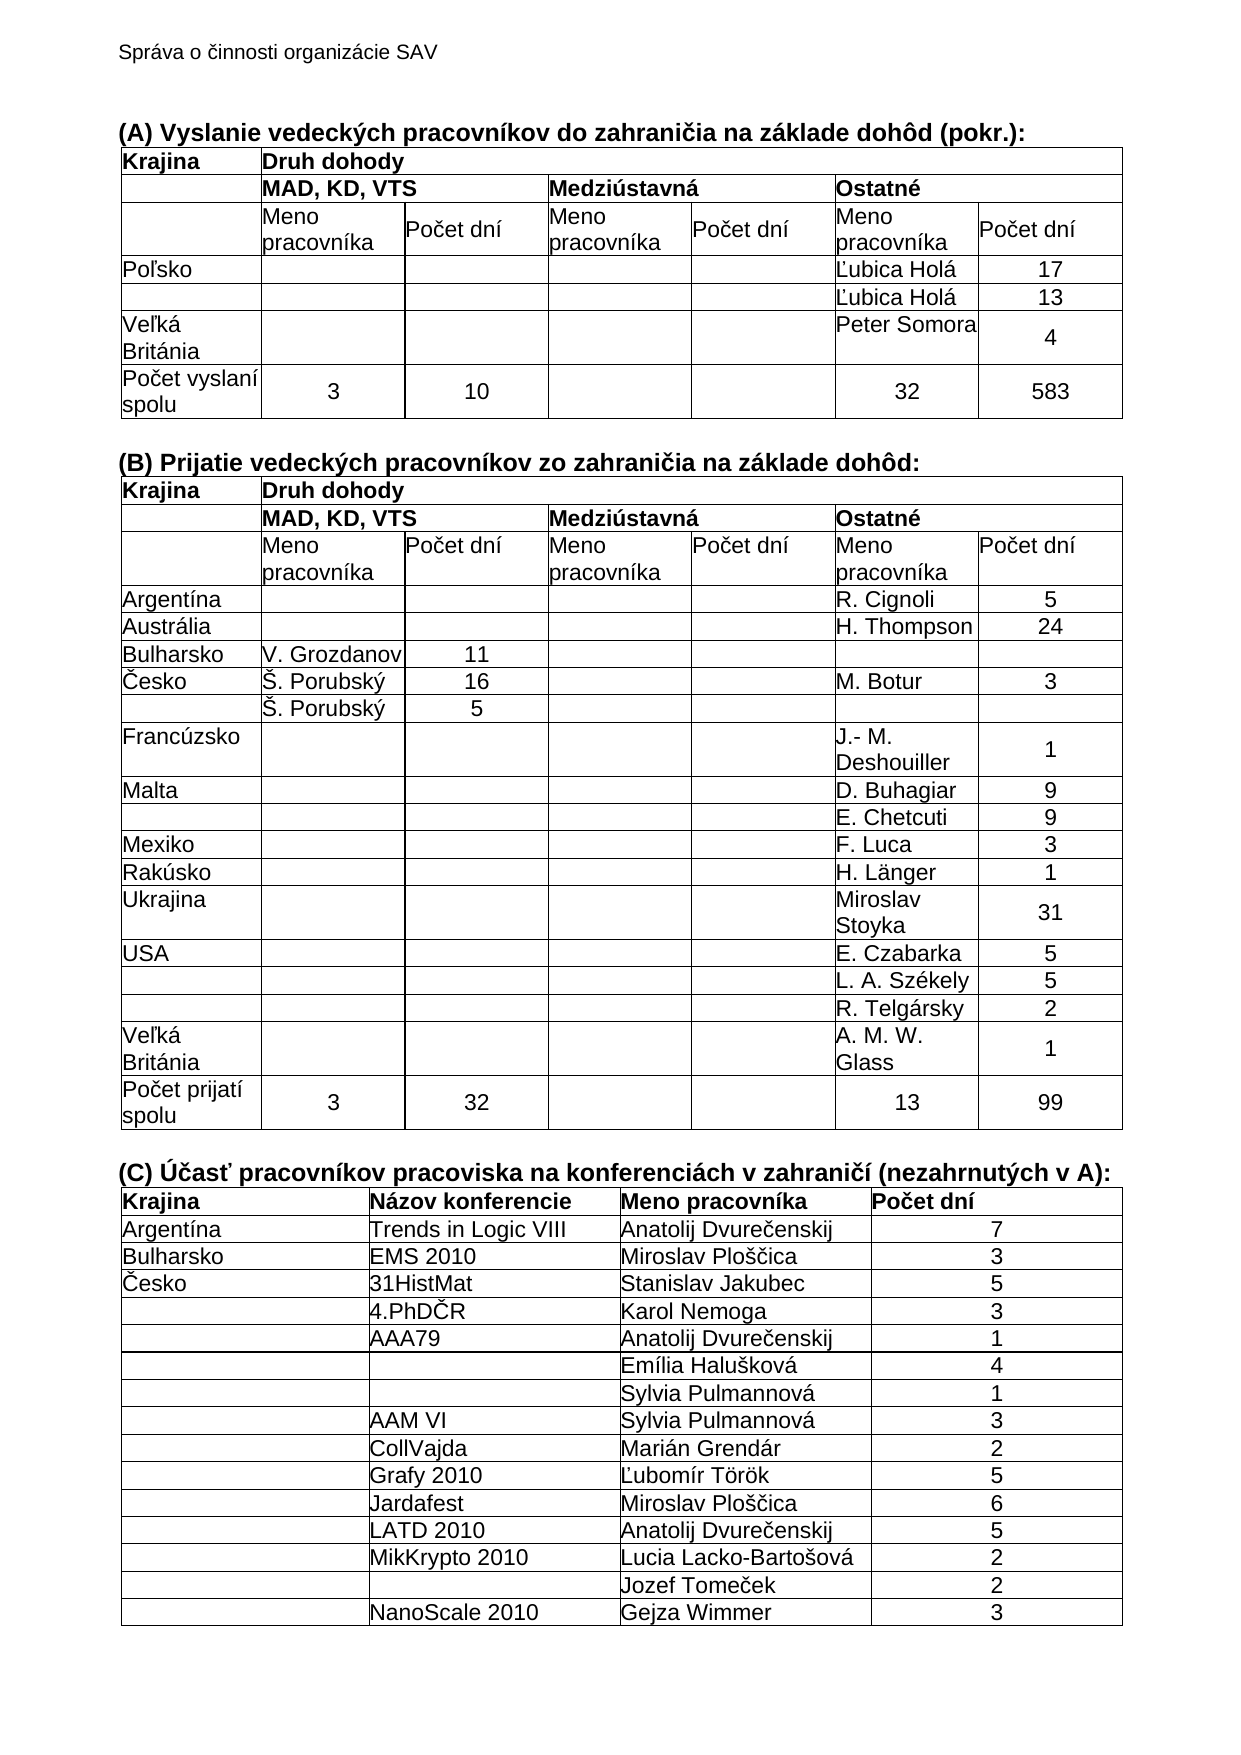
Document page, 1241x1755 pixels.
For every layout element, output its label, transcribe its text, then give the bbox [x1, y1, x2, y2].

table_cell [262, 886, 404, 939]
table_cell 31 [979, 886, 1122, 939]
table_cell 2 [872, 1435, 1122, 1461]
table_cell Francúzsko [122, 723, 261, 776]
table_cell Počet dní [692, 203, 835, 255]
table_cell LATD 2010 [370, 1517, 620, 1543]
table_cell Meno pracovníka [549, 203, 691, 255]
table_cell [122, 1407, 369, 1434]
table_cell Medziústavná [549, 505, 835, 531]
table_cell [370, 1572, 620, 1598]
table_cell L. A. Székely [836, 967, 978, 994]
table_cell [122, 1462, 369, 1488]
table_cell MAD, KD, VTS [262, 505, 548, 531]
table_cell Emília Halušková [621, 1353, 871, 1379]
table_cell [122, 1380, 369, 1406]
table_cell 4.PhDČR [370, 1298, 620, 1324]
table_cell [549, 256, 691, 283]
table_cell Rakúsko [122, 859, 261, 885]
table_cell [406, 967, 548, 994]
table_header Druh dohody [262, 148, 1122, 174]
table_cell [549, 613, 691, 639]
table_cell Mexiko [122, 831, 261, 858]
table_cell F. Luca [836, 831, 978, 858]
table_cell [692, 859, 835, 885]
table_cell R. Telgársky [836, 995, 978, 1021]
table_cell 4 [979, 311, 1122, 364]
table_cell [122, 1490, 369, 1516]
table_cell Počet prijatí spolu [122, 1076, 261, 1128]
table_cell Ukrajina [122, 886, 261, 939]
table_cell AAA79 [370, 1325, 620, 1351]
table_cell [406, 940, 548, 966]
table_cell [692, 641, 835, 667]
table_cell Anatolij Dvurečenskij [621, 1325, 871, 1351]
table_cell [262, 311, 404, 364]
table_cell 2 [872, 1572, 1122, 1598]
table_cell [692, 311, 835, 364]
table_cell [262, 777, 404, 803]
table_cell [549, 668, 691, 694]
table_cell 32 [406, 1076, 548, 1128]
table_cell 5 [406, 695, 548, 722]
table_cell Veľká Británia [122, 1022, 261, 1075]
table_cell J.- M. Deshouiller [836, 723, 978, 776]
table_header Meno pracovníka [621, 1188, 871, 1214]
table_cell 3 [262, 1076, 404, 1128]
table_cell [122, 1544, 369, 1571]
table_cell Počet dní [406, 203, 548, 255]
table_cell [122, 695, 261, 722]
table_cell [549, 641, 691, 667]
table_cell [122, 995, 261, 1021]
table_header Krajina [122, 1188, 369, 1214]
table_cell Ľubomír Török [621, 1462, 871, 1488]
table_cell [406, 586, 548, 612]
table_cell Gejza Wimmer [621, 1599, 871, 1625]
table_cell [549, 831, 691, 858]
table_cell 1 [872, 1380, 1122, 1406]
table_cell [406, 284, 548, 310]
table_cell [262, 723, 404, 776]
table_header Názov konferencie [370, 1188, 620, 1214]
table_cell 2 [872, 1544, 1122, 1571]
table_cell [692, 1076, 835, 1128]
table_cell [549, 859, 691, 885]
table_cell R. Cignoli [836, 586, 978, 612]
table_cell [406, 311, 548, 364]
table_cell 3 [262, 365, 404, 418]
table_cell Austrália [122, 613, 261, 639]
table_cell [406, 886, 548, 939]
table_cell [692, 613, 835, 639]
table_cell 5 [872, 1517, 1122, 1543]
table_cell [262, 1022, 404, 1075]
table_cell [979, 695, 1122, 722]
table_cell Meno pracovníka [836, 532, 978, 585]
table_cell [692, 1022, 835, 1075]
table_cell Meno pracovníka [549, 532, 691, 585]
table_cell [549, 365, 691, 418]
table_header Druh dohody [262, 477, 1122, 504]
table_cell [406, 831, 548, 858]
table_cell 9 [979, 777, 1122, 803]
table_cell 17 [979, 256, 1122, 283]
table_cell 3 [979, 831, 1122, 858]
table_cell Š. Porubský [262, 668, 404, 694]
table_cell [692, 256, 835, 283]
table_cell [549, 967, 691, 994]
table_cell [406, 995, 548, 1021]
table_cell E. Chetcuti [836, 804, 978, 830]
table_cell 31HistMat [370, 1270, 620, 1297]
table_cell [406, 613, 548, 639]
table_cell [122, 1599, 369, 1625]
table_cell [122, 203, 261, 255]
table_cell Trends in Logic VIII [370, 1216, 620, 1242]
table_cell [406, 256, 548, 283]
table_cell 3 [872, 1243, 1122, 1269]
table_cell Marián Grendár [621, 1435, 871, 1461]
table_cell Argentína [122, 586, 261, 612]
table_cell 3 [872, 1298, 1122, 1324]
table_cell 1 [979, 1022, 1122, 1075]
table_cell Peter Somora [836, 311, 978, 364]
table_cell AAM VI [370, 1407, 620, 1434]
table_cell Bulharsko [122, 641, 261, 667]
table_cell A. M. W. Glass [836, 1022, 978, 1075]
table_cell [692, 940, 835, 966]
table_cell MAD, KD, VTS [262, 175, 548, 202]
table_cell Lucia Lacko-Bartošová [621, 1544, 871, 1571]
table_cell [406, 1022, 548, 1075]
table_cell Meno pracovníka [262, 532, 404, 585]
table_cell [692, 695, 835, 722]
table_cell E. Czabarka [836, 940, 978, 966]
table_cell MikKrypto 2010 [370, 1544, 620, 1571]
table_cell 32 [836, 365, 978, 418]
table_cell 11 [406, 641, 548, 667]
table_cell 10 [406, 365, 548, 418]
table_cell Sylvia Pulmannová [621, 1380, 871, 1406]
table_cell [262, 804, 404, 830]
table_cell [692, 365, 835, 418]
table_cell NanoScale 2010 [370, 1599, 620, 1625]
table_cell [122, 1325, 369, 1351]
table_cell [262, 284, 404, 310]
table_cell [406, 804, 548, 830]
table_cell Sylvia Pulmannová [621, 1407, 871, 1434]
table_cell [692, 804, 835, 830]
table_cell 13 [979, 284, 1122, 310]
table_cell [836, 641, 978, 667]
table_cell H. Länger [836, 859, 978, 885]
table_cell D. Buhagiar [836, 777, 978, 803]
table_cell Počet vyslaní spolu [122, 365, 261, 418]
table_cell [692, 995, 835, 1021]
table_cell 24 [979, 613, 1122, 639]
table_cell [262, 831, 404, 858]
table_cell [549, 995, 691, 1021]
table_cell [692, 886, 835, 939]
table_cell 9 [979, 804, 1122, 830]
table_cell Anatolij Dvurečenskij [621, 1517, 871, 1543]
table_cell [122, 505, 261, 531]
table_cell Meno pracovníka [836, 203, 978, 255]
table_cell [549, 284, 691, 310]
table_cell 2 [979, 995, 1122, 1021]
text (B) Prijatie vedeckých pracovníkov zo zahraničia na základe dohôd: [118, 419, 1122, 476]
table_cell [549, 804, 691, 830]
table_cell Veľká Británia [122, 311, 261, 364]
table_cell [122, 532, 261, 585]
table_cell [262, 586, 404, 612]
table_cell 1 [979, 723, 1122, 776]
table_cell Malta [122, 777, 261, 803]
table_cell Počet dní [406, 532, 548, 585]
table_header Krajina [122, 477, 261, 504]
table_cell [122, 284, 261, 310]
table_cell [370, 1353, 620, 1379]
table_cell [122, 967, 261, 994]
table_cell [122, 1517, 369, 1543]
table_cell M. Botur [836, 668, 978, 694]
table_cell 3 [872, 1599, 1122, 1625]
table_cell [692, 777, 835, 803]
table_cell [262, 859, 404, 885]
table_cell Š. Porubský [262, 695, 404, 722]
table_cell [692, 586, 835, 612]
table_cell [262, 995, 404, 1021]
table_cell Ostatné [836, 175, 1122, 202]
table_cell Miroslav Ploščica [621, 1243, 871, 1269]
table_cell 7 [872, 1216, 1122, 1242]
table_cell [262, 940, 404, 966]
table_cell Poľsko [122, 256, 261, 283]
table_cell Miroslav Ploščica [621, 1490, 871, 1516]
table_cell [122, 1353, 369, 1379]
table_cell 16 [406, 668, 548, 694]
table_cell [406, 859, 548, 885]
table_cell 5 [872, 1270, 1122, 1297]
table_cell [692, 668, 835, 694]
table_cell [549, 311, 691, 364]
table_cell [692, 723, 835, 776]
table_cell 1 [979, 859, 1122, 885]
table_cell [406, 723, 548, 776]
table_cell 5 [979, 967, 1122, 994]
table_header Počet dní [872, 1188, 1122, 1214]
table_cell 3 [979, 668, 1122, 694]
table_cell 5 [979, 940, 1122, 966]
table_cell [692, 284, 835, 310]
table_cell Miroslav Stoyka [836, 886, 978, 939]
table_cell 6 [872, 1490, 1122, 1516]
table_cell [549, 1022, 691, 1075]
table_header Krajina [122, 148, 261, 174]
table_cell H. Thompson [836, 613, 978, 639]
table_cell Anatolij Dvurečenskij [621, 1216, 871, 1242]
table_cell Počet dní [979, 532, 1122, 585]
table_cell EMS 2010 [370, 1243, 620, 1269]
table_cell [549, 940, 691, 966]
table_cell 99 [979, 1076, 1122, 1128]
table_cell [836, 695, 978, 722]
table_cell Česko [122, 668, 261, 694]
table_cell Meno pracovníka [262, 203, 404, 255]
text (C) Účasť pracovníkov pracoviska na konferenciách v zahraničí (nezahrnutých v A): [118, 1129, 1122, 1187]
table_cell [262, 256, 404, 283]
table_cell USA [122, 940, 261, 966]
table_cell 4 [872, 1353, 1122, 1379]
table_cell 1 [872, 1325, 1122, 1351]
table_cell Ostatné [836, 505, 1122, 531]
table_cell [122, 175, 261, 202]
table_cell Bulharsko [122, 1243, 369, 1269]
table_cell [549, 777, 691, 803]
table_cell 5 [979, 586, 1122, 612]
table_cell Počet dní [692, 532, 835, 585]
text (A) Vyslanie vedeckých pracovníkov do zahraničia na základe dohôd (pokr.): [118, 118, 1122, 147]
table_cell Argentína [122, 1216, 369, 1242]
table_cell Jardafest [370, 1490, 620, 1516]
table_cell [262, 613, 404, 639]
table_cell [406, 777, 548, 803]
table_cell Grafy 2010 [370, 1462, 620, 1488]
table_cell 583 [979, 365, 1122, 418]
table_cell Stanislav Jakubec [621, 1270, 871, 1297]
table_cell [549, 1076, 691, 1128]
table_cell 13 [836, 1076, 978, 1128]
table_cell V. Grozdanov [262, 641, 404, 667]
table_cell [122, 1435, 369, 1461]
table_cell [549, 723, 691, 776]
table_cell [262, 967, 404, 994]
table_cell [692, 967, 835, 994]
table_cell [692, 831, 835, 858]
table_cell [370, 1380, 620, 1406]
table_cell 5 [872, 1462, 1122, 1488]
table_cell [122, 1572, 369, 1598]
table_cell CollVajda [370, 1435, 620, 1461]
table_cell Česko [122, 1270, 369, 1297]
table_cell [549, 886, 691, 939]
table_cell Počet dní [979, 203, 1122, 255]
table_cell Medziústavná [549, 175, 835, 202]
table_cell [122, 1298, 369, 1324]
table_cell [549, 586, 691, 612]
table_cell 3 [872, 1407, 1122, 1434]
table_cell Karol Nemoga [621, 1298, 871, 1324]
table_cell [122, 804, 261, 830]
table_cell Ľubica Holá [836, 284, 978, 310]
table_cell [979, 641, 1122, 667]
table_cell Jozef Tomeček [621, 1572, 871, 1598]
table_cell Ľubica Holá [836, 256, 978, 283]
table_cell [549, 695, 691, 722]
